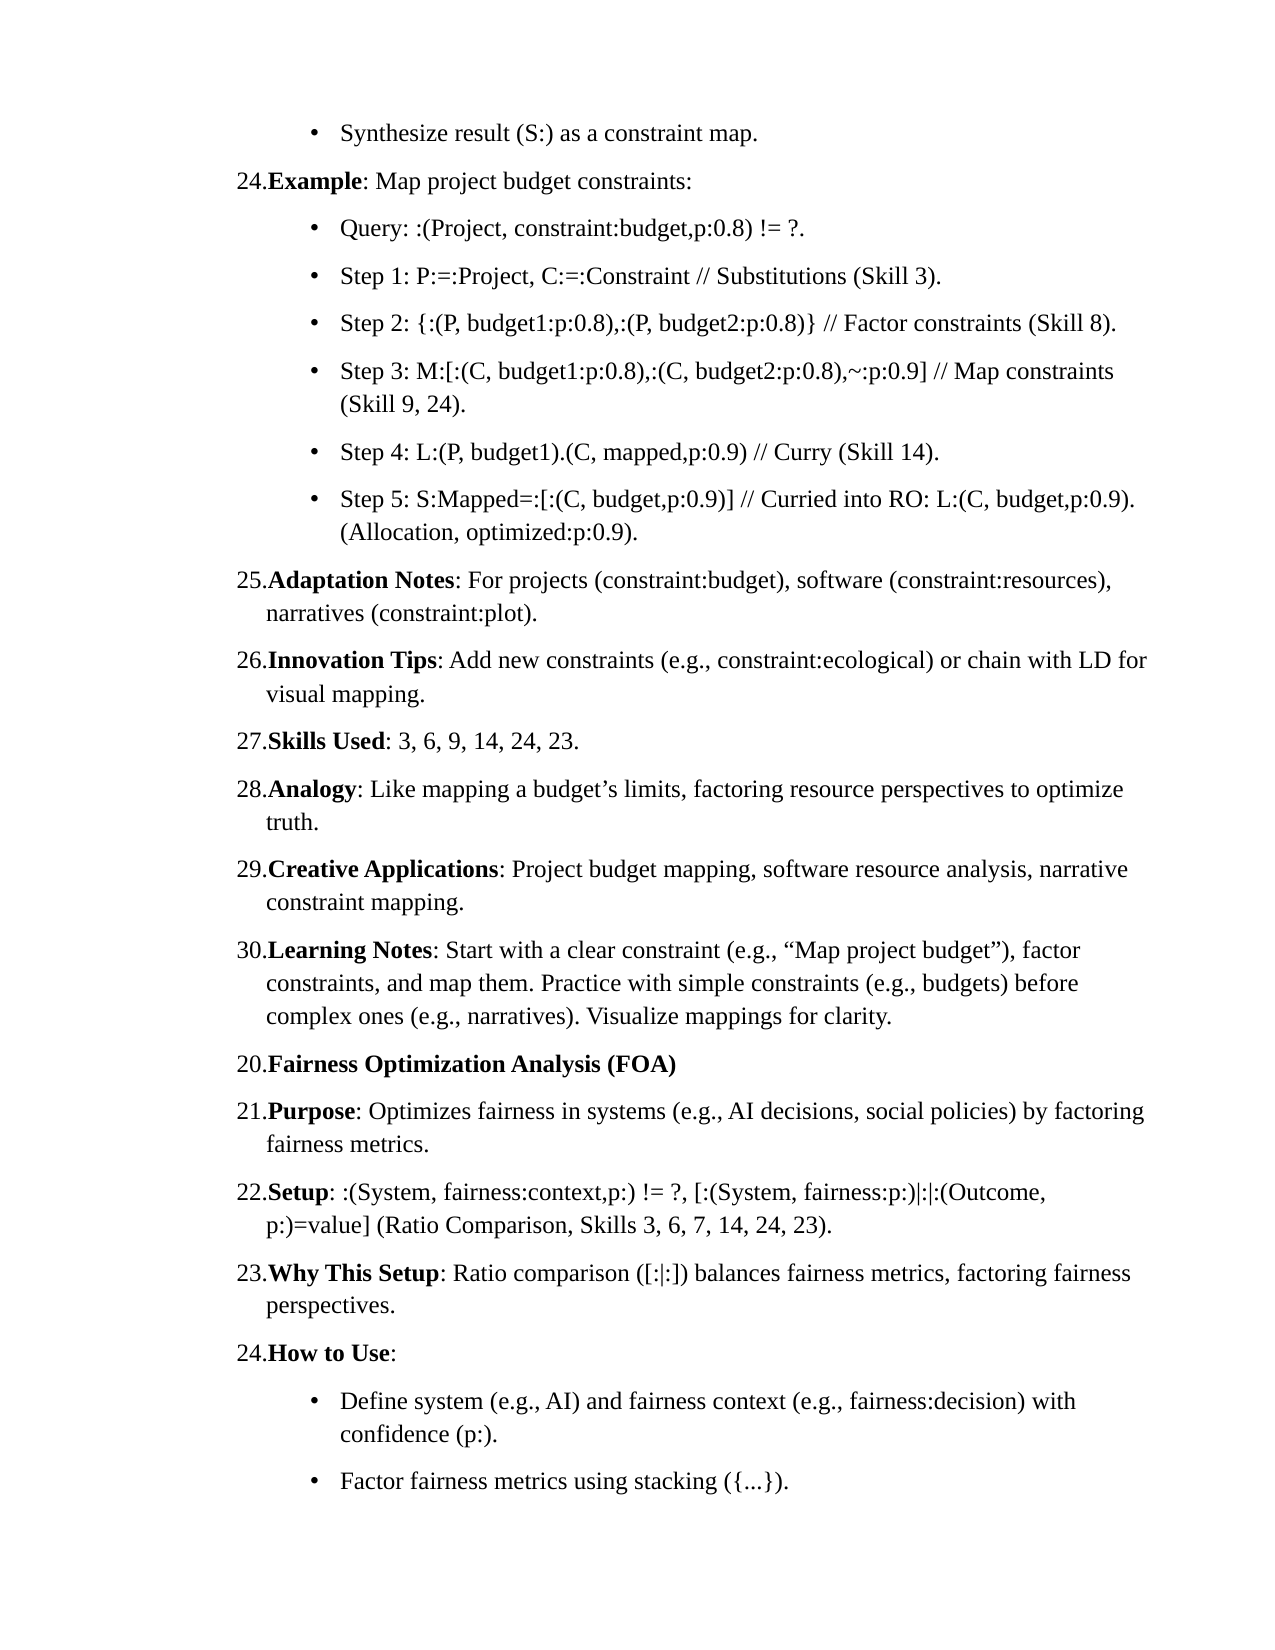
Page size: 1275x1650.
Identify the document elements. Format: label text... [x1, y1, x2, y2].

list Learning Notes: Start with a clear constraint (e.g., “Map project budget”), factor constraints, and map them. Practice with simple constraints (e.g., budgets) before complex ones (e.g., narratives). Visualize mappings for clarity. [236, 935, 1157, 1030]
list Analogy: Like mapping a budget’s limits, factoring resource perspectives to optimize truth. [236, 774, 1157, 836]
list Step 2: {:(P, budget1:p:0.8),:(P, budget2:p:0.8)} // Factor constraints (Skill 8). [310, 308, 1157, 337]
list Factor fairness metrics using stacking ({...}). [310, 1466, 1157, 1495]
list Example: Map project budget constraints: [236, 166, 1157, 194]
list Purpose: Optimizes fairness in systems (e.g., AI decisions, social policies) by factoring fairness metrics. [236, 1096, 1157, 1158]
list Creative Applications: Project budget mapping, software resource analysis, narrative constraint mapping. [236, 854, 1157, 916]
list Step 3: M:[:(C, budget1:p:0.8),:(C, budget2:p:0.8),~:p:0.9] // Map constraints (Skill 9, 24). [310, 356, 1157, 418]
list Step 5: S:Mapped=:[:(C, budget,p:0.9)] // Curried into RO: L:(C, budget,p:0.9).(Allocation, optimized:p:0.9). [310, 484, 1157, 546]
list Step 1: P:=:Project, C:=:Constraint // Substitutions (Skill 3). [310, 261, 1157, 290]
list Skills Used: 3, 6, 9, 14, 24, 23. [236, 726, 1157, 755]
list Innovation Tips: Add new constraints (e.g., constraint:ecological) or chain with LD for visual mapping. [236, 646, 1157, 707]
list Setup: :(System, fairness:context,p:) != ?, [:(System, fairness:p:)|:|:(Outcome, p:)=value] (Ratio Comparison, Skills 3, 6, 7, 14, 24, 23). [236, 1177, 1157, 1239]
list Step 4: L:(P, budget1).(C, mapped,p:0.9) // Curry (Skill 14). [310, 437, 1157, 466]
list Query: :(Project, constraint:budget,p:0.8) != ?. [310, 213, 1157, 242]
list Fairness Optimization Analysis (FOA) [236, 1049, 1157, 1077]
list How to Use: [236, 1338, 1157, 1367]
list Synthesize result (S:) as a constraint map. [310, 118, 1157, 147]
list Why This Setup: Ratio comparison ([:|:]) balances fairness metrics, factoring fairness perspectives. [236, 1258, 1157, 1319]
list Define system (e.g., AI) and fairness context (e.g., fairness:decision) with confidence (p:). [310, 1386, 1157, 1448]
list Adaptation Notes: For projects (constraint:budget), software (constraint:resources), narratives (constraint:plot). [236, 565, 1157, 627]
